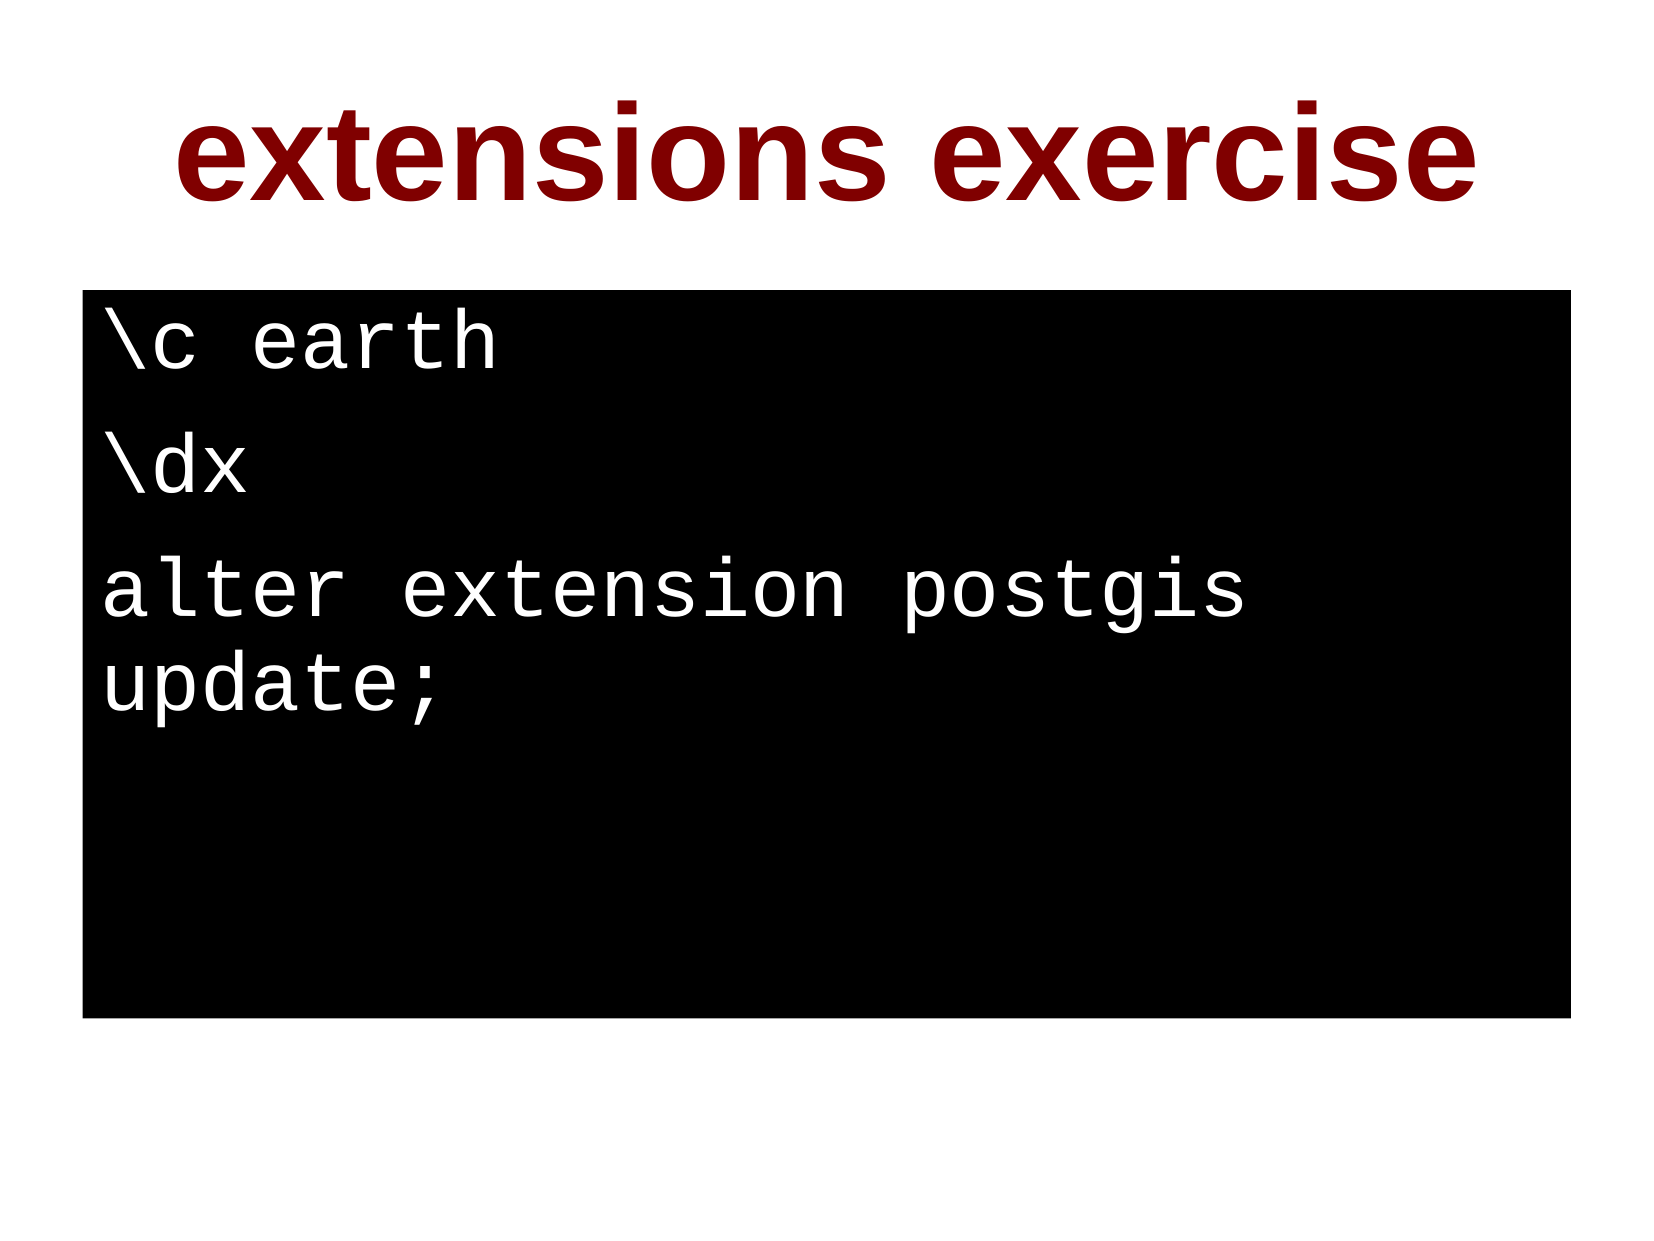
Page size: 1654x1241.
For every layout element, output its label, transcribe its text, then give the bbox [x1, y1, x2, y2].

title extensions exercise [82, 49, 1571, 257]
list \c earth \dx alter extension postgis update; [82, 290, 1571, 1019]
